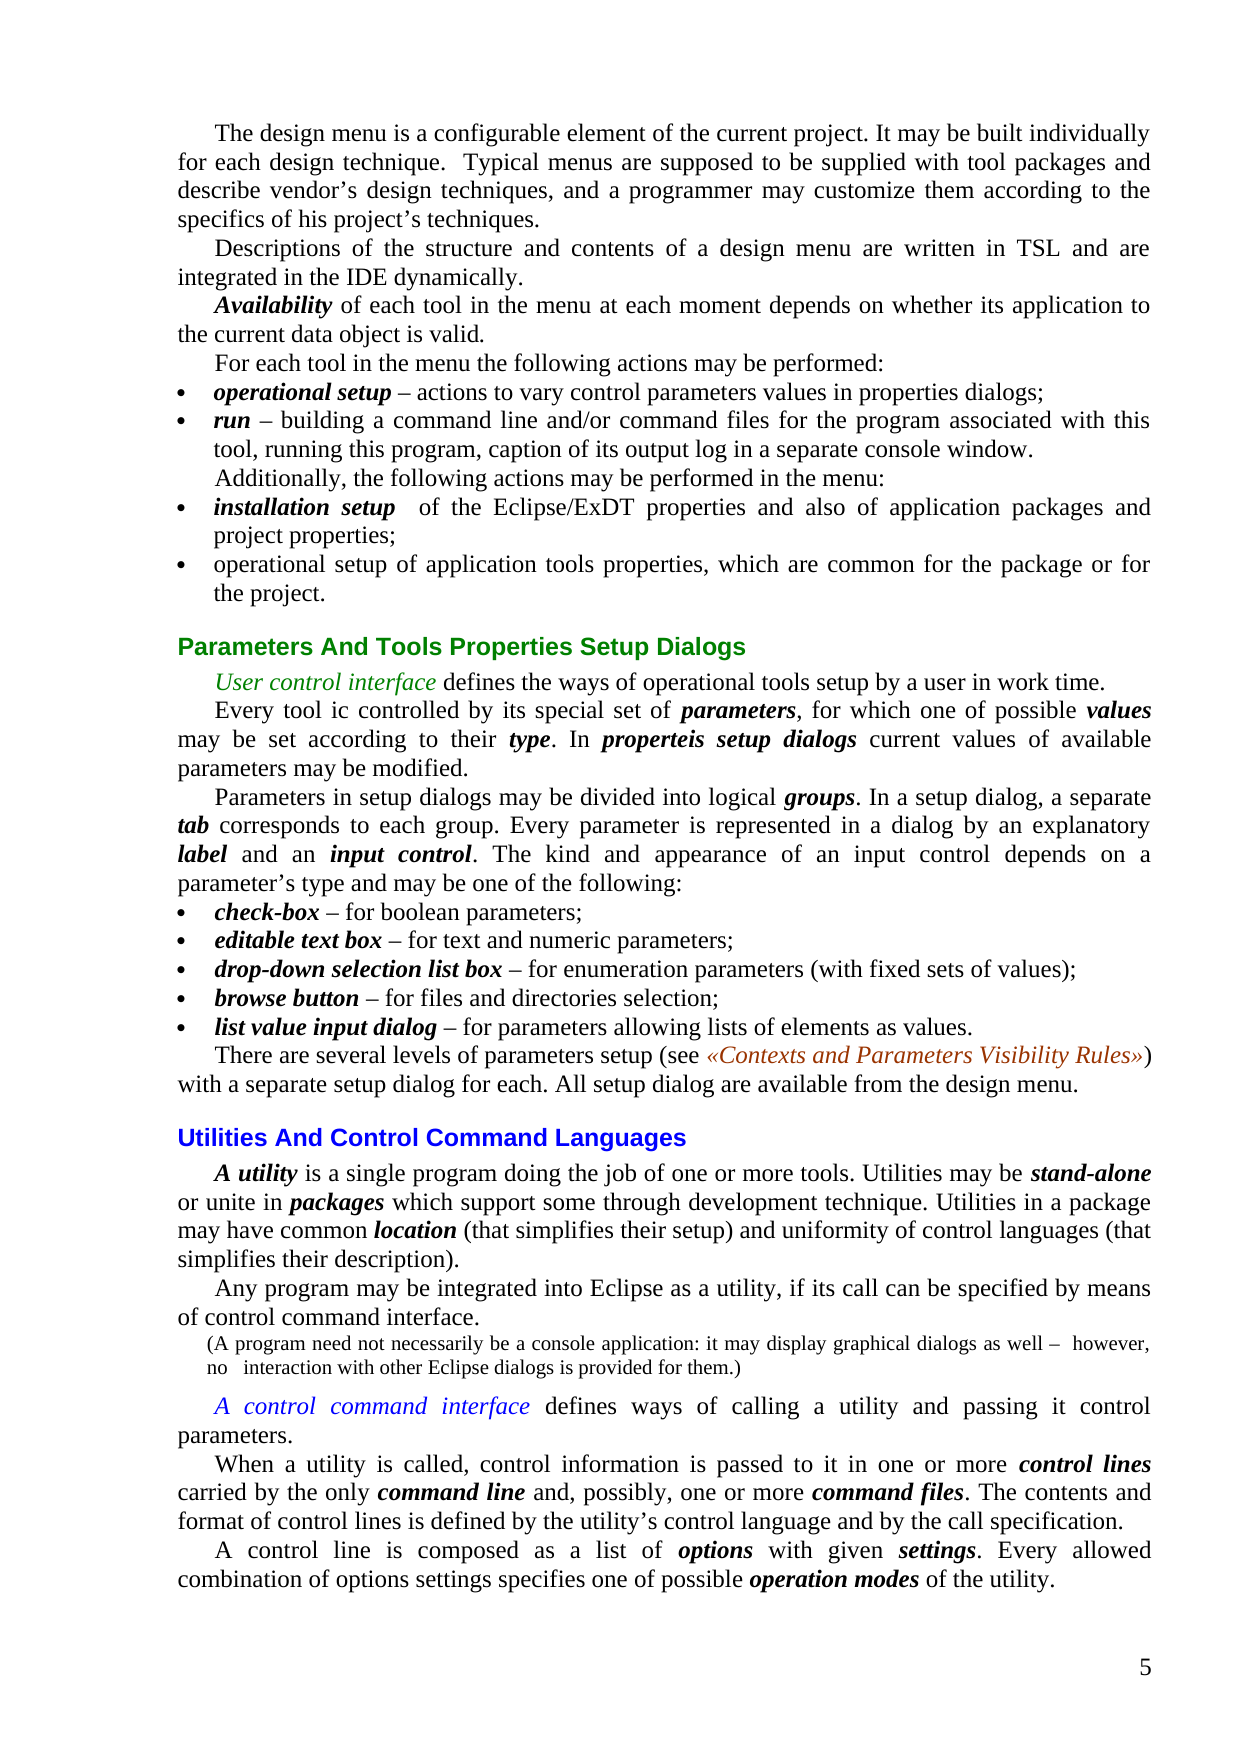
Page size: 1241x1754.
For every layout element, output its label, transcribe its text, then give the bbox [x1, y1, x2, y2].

subtitle Parameters And Tools Properties Setup Dialogs [177, 632, 1152, 661]
text Any program may be integrated into Eclipse as a utility, if its call can be specified by means of control command interface. [177, 1273, 1152, 1331]
text (A program need not necessarily be a console application: it may display graphical dialogs as well – however, no interaction with other Eclipse dialogs is provided for them.) [207, 1331, 1152, 1379]
list check-box – for boolean parameters; [177, 897, 1152, 926]
text The design menu is a configurable element of the current project. It may be built individually for each design technique. Typical menus are supposed to be supplied with tool packages and describe vendor’s design techniques, and a programmer may customize them according to the specifics of his project’s techniques. [177, 118, 1152, 233]
text User control interface defines the ways of operational tools setup by a user in work time. [177, 667, 1152, 696]
list editable text box – for text and numeric parameters; [177, 926, 1152, 954]
text A control command interface defines ways of calling a utility and passing it control parameters. [177, 1391, 1152, 1449]
list browse button – for files and directories selection; [177, 983, 1152, 1012]
text For each tool in the menu the following actions may be performed: [177, 348, 1152, 377]
text Parameters in setup dialogs may be divided into logical groups. In a setup dialog, a separate tab corresponds to each group. Every parameter is represented in a dialog by an explanatory label and an input control. The kind and appearance of an input control depends on a parameter’s type and may be one of the following: [177, 782, 1152, 897]
list operational setup of application tools properties, which are common for the package or for the project. [177, 549, 1152, 607]
text A control line is composed as a list of options with given settings. Every allowed combination of options settings specifies one of possible operation modes of the utility. [177, 1535, 1152, 1592]
list list value input dialog – for parameters allowing lists of elements as values. [177, 1012, 1152, 1041]
text Every tool ic controlled by its special set of parameters, for which one of possible values may be set according to their type. In properteis setup dialogs current values of available parameters may be modified. [177, 696, 1152, 782]
text Availability of each tool in the menu at each moment depends on whether its application to the current data object is valid. [177, 291, 1152, 348]
list operational setup – actions to vary control parameters values in properties dialogs; [177, 377, 1152, 406]
subtitle Utilities And Control Command Languages [177, 1123, 1152, 1152]
text Descriptions of the structure and contents of a design menu are written in TSL and are integrated in the IDE dynamically. [177, 233, 1152, 291]
text When a utility is called, control information is passed to it in one or more control lines carried by the only command line and, possibly, one or more command files. The contents and format of control lines is defined by the utility’s control language and by the call specification. [177, 1449, 1152, 1535]
text There are several levels of parameters setup (see «Contexts and Parameters Visibility Rules») with a separate setup dialog for each. All setup dialog are available from the design menu. [177, 1041, 1152, 1098]
list installation setup of the Eclipse/ExDT properties and also of application packages and project properties; [177, 492, 1152, 549]
list drop-down selection list box – for enumeration parameters (with fixed sets of values); [177, 954, 1152, 983]
list run – building a command line and/or command files for the program associated with this tool, running this program, caption of its output log in a separate console window. [177, 406, 1152, 463]
text A utility is a single program doing the job of one or more tools. Utilities may be stand-alone or unite in packages which support some through development technique. Utilities in a package may have common location (that simplifies their setup) and uniformity of control languages (that simplifies their description). [177, 1158, 1152, 1273]
text Additionally, the following actions may be performed in the menu: [177, 463, 1152, 492]
